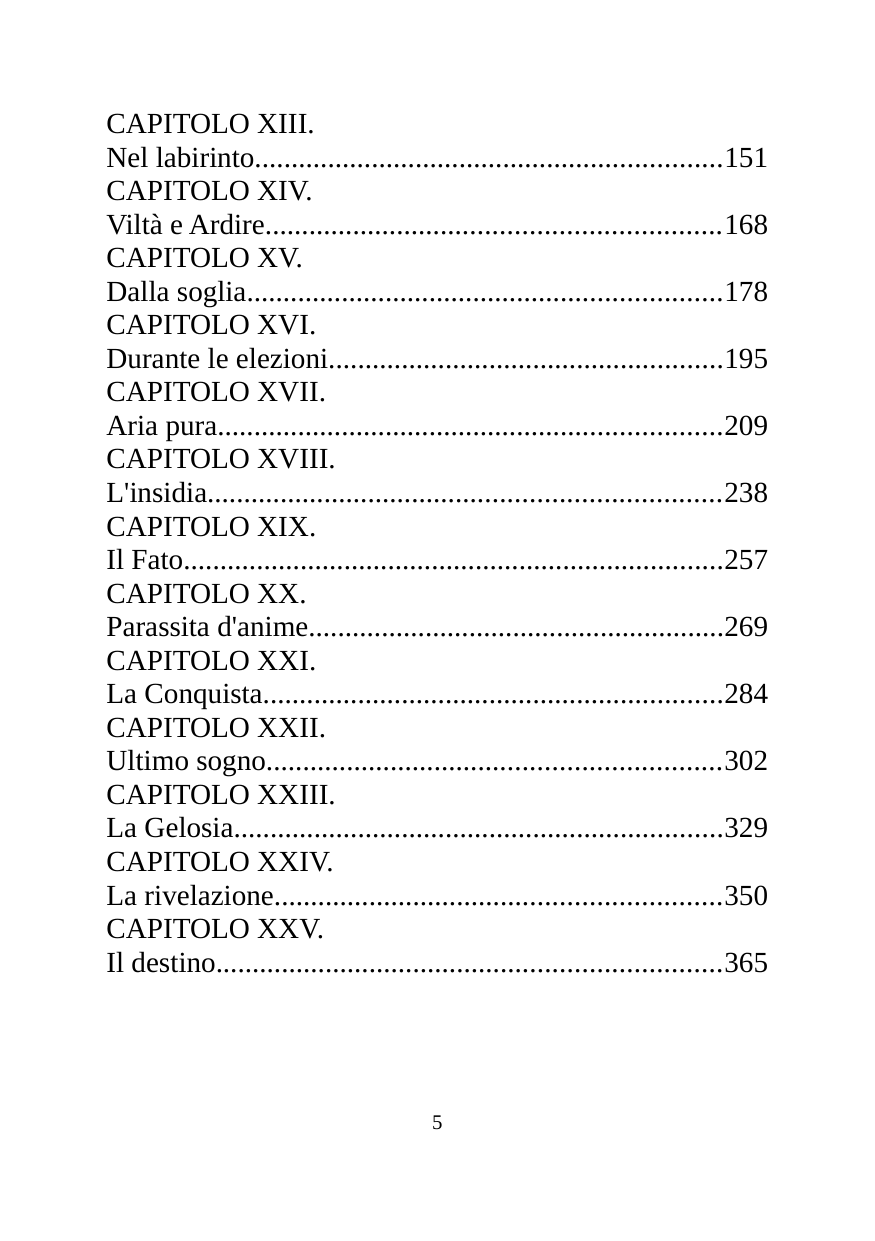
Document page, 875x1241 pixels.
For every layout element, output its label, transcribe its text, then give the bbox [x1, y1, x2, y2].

text CAPITOLO XV. Dalla soglia. 178 [106, 240, 768, 307]
text CAPITOLO XXI. La Conquista. 284 [106, 643, 768, 710]
text CAPITOLO XVII. Aria pura. 209 [106, 374, 768, 442]
text CAPITOLO XIX. Il Fato. 257 [106, 509, 768, 576]
text CAPITOLO XVI. Durante le elezioni. 195 [106, 307, 768, 374]
text CAPITOLO XIII. Nel labirinto. 151 [106, 106, 768, 173]
text CAPITOLO XX. Parassita d'anime. 269 [106, 576, 768, 643]
text CAPITOLO XVIII. L'insidia. 238 [106, 442, 768, 509]
text CAPITOLO XXIV. La rivelazione. 350 [106, 844, 768, 911]
text CAPITOLO XXV. Il destino. 365 [106, 911, 768, 978]
text CAPITOLO XXIII. La Gelosia. 329 [106, 777, 768, 844]
text CAPITOLO XXII. Ultimo sogno. 302 [106, 710, 768, 777]
text CAPITOLO XIV. Viltà e Ardire. 168 [106, 173, 768, 240]
